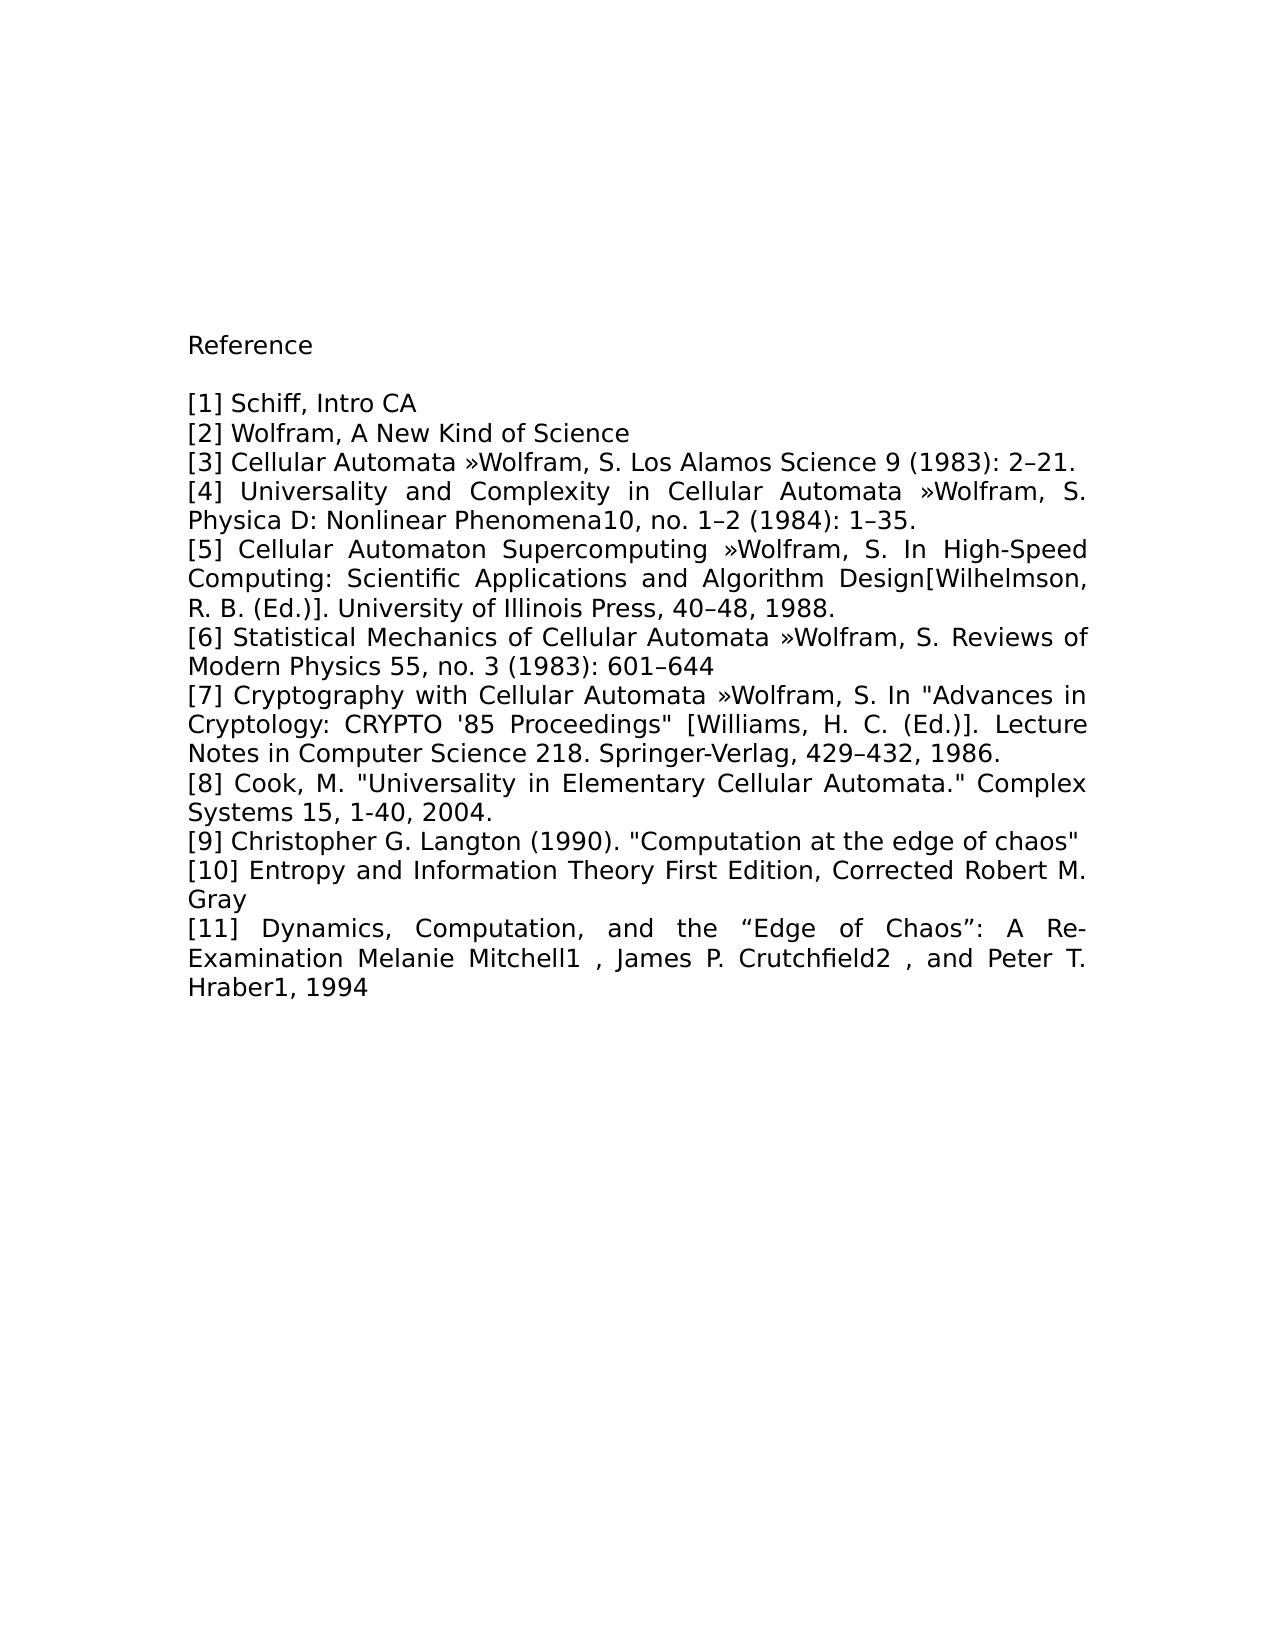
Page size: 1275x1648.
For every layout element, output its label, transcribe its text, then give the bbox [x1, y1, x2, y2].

text [9] Christopher G. Langton (1990). "Computation at the edge of chaos" [187, 827, 1088, 856]
text [10] Entropy and Information Theory First Edition, Corrected Robert M. Gray [187, 856, 1088, 914]
text [2] Wolfram, A New Kind of Science [187, 419, 1088, 448]
text [4] Universality and Complexity in Cellular Automata »Wolfram, S. Physica D: Nonlinear Phenomena10, no. 1–2 (1984): 1–35. [187, 477, 1088, 535]
text [3] Cellular Automata »Wolfram, S. Los Alamos Science 9 (1983): 2–21. [187, 448, 1088, 477]
text [8] Cook, M. "Universality in Elementary Cellular Automata." Complex Systems 15, 1-40, 2004. [187, 769, 1088, 827]
text [5] Cellular Automaton Supercomputing »Wolfram, S. In High-Speed Computing: Scientific Applications and Algorithm Design[Wilhelmson, R. B. (Ed.)]. University of Illinois Press, 40–48, 1988. [187, 535, 1088, 623]
text [6] Statistical Mechanics of Cellular Automata »Wolfram, S. Reviews of Modern Physics 55, no. 3 (1983): 601–644 [187, 623, 1088, 681]
text [7] Cryptography with Cellular Automata »Wolfram, S. In "Advances in Cryptology: CRYPTO '85 Proceedings" [Williams, H. C. (Ed.)]. Lecture Notes in Computer Science 218. Springer-Verlag, 429–432, 1986. [187, 681, 1088, 769]
text Reference [187, 331, 1088, 360]
text [11] Dynamics, Computation, and the “Edge of Chaos”: A Re-Examination Melanie Mitchell1 , James P. Crutchfield2 , and Peter T. Hraber1, 1994 [187, 914, 1088, 1002]
text [1] Schiff, Intro CA [187, 389, 1088, 419]
